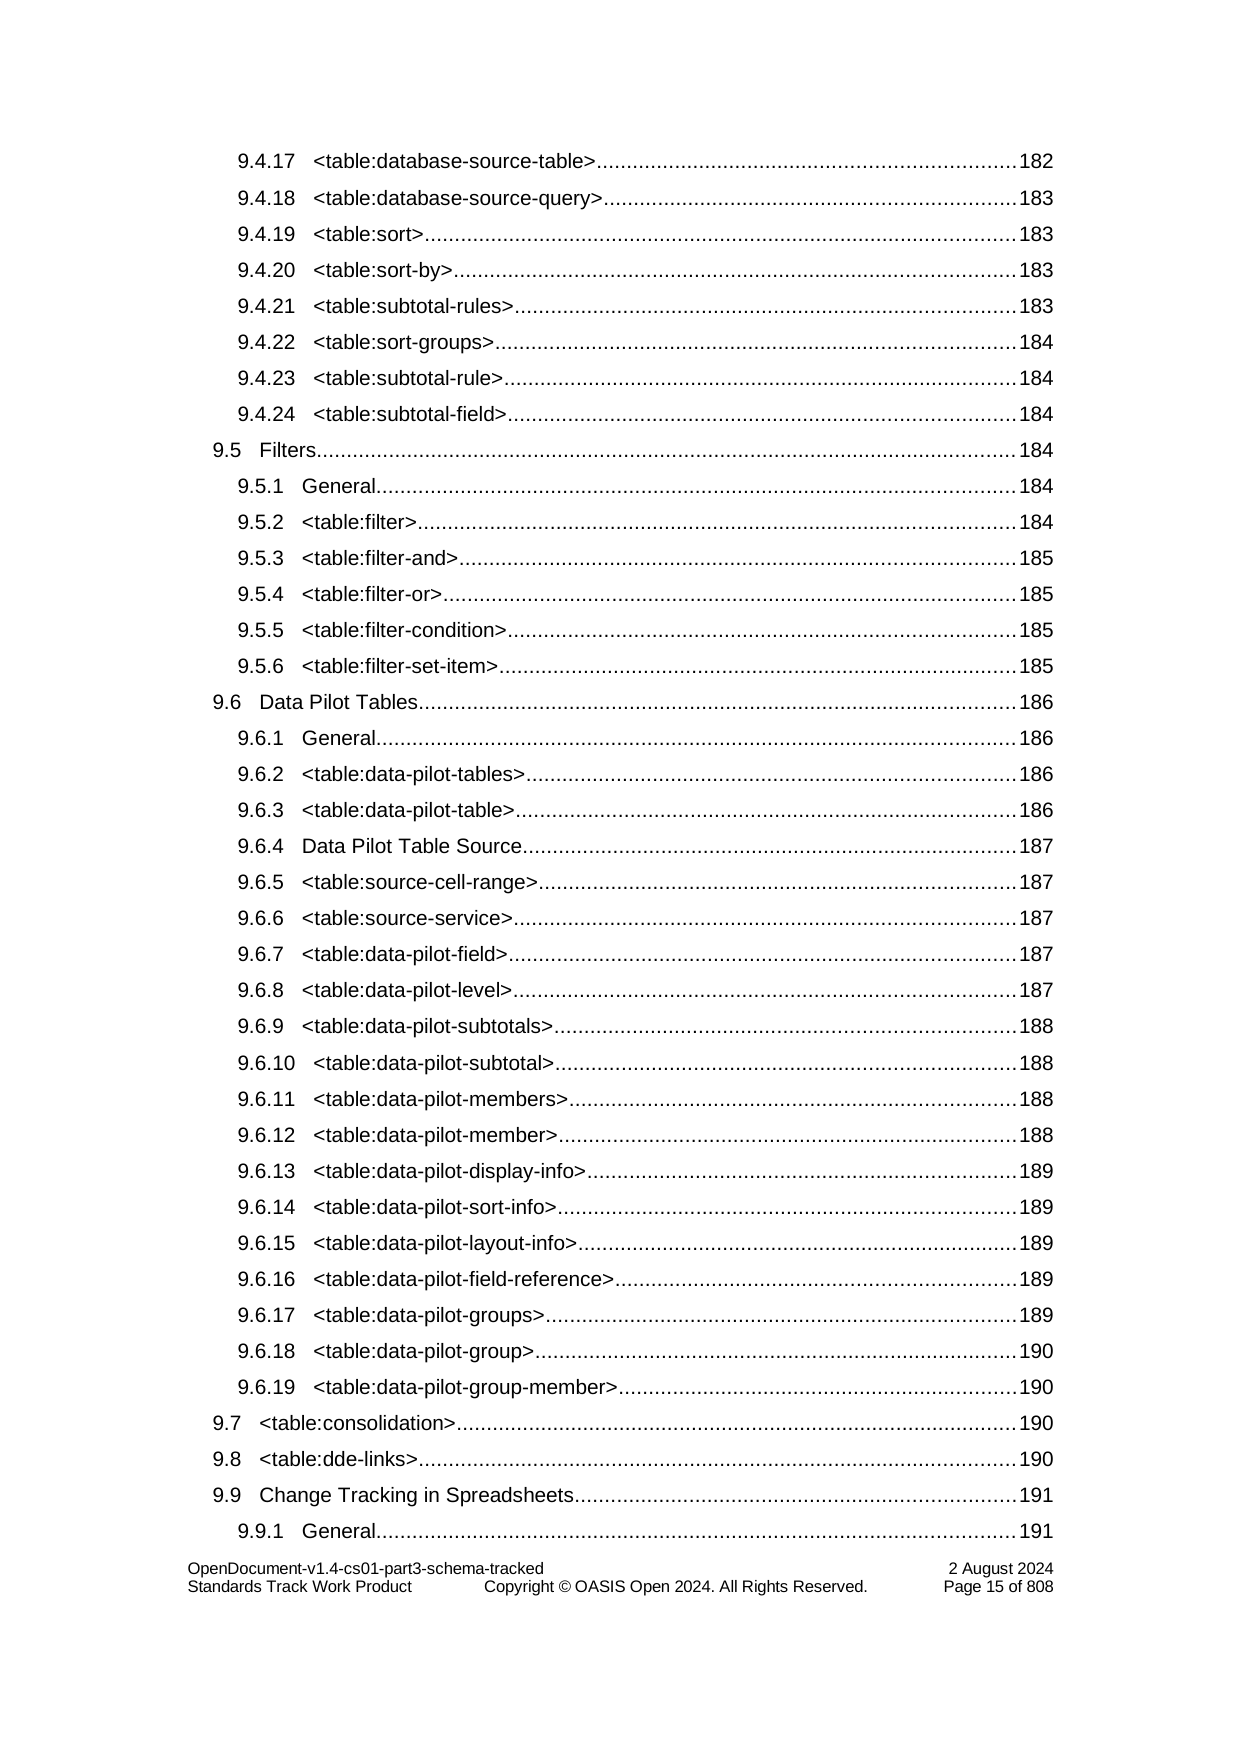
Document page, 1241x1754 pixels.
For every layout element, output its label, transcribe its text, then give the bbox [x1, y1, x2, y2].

text 9.6.19 <table:data-pilot-group-member> 190 [237, 1375, 1053, 1399]
text 9.4.18 <table:database-source-query> 183 [237, 186, 1053, 209]
text 9.6.8 <table:data-pilot-level> 187 [237, 979, 1053, 1002]
text 9.6.3 <table:data-pilot-table> 186 [237, 799, 1053, 822]
text 9.7 <table:consolidation> 190 [212, 1411, 1053, 1435]
text 9.4.22 <table:sort-groups> 184 [237, 330, 1053, 354]
text 9.6.14 <table:data-pilot-sort-info> 189 [237, 1195, 1053, 1219]
text 9.5.6 <table:filter-set-item> 185 [237, 654, 1053, 678]
text 9.6.7 <table:data-pilot-field> 187 [237, 943, 1053, 966]
text 9.6 Data Pilot Tables 186 [212, 691, 1053, 714]
text 9.5.4 <table:filter-or> 185 [237, 582, 1053, 606]
text 9.5.1 General 184 [237, 474, 1053, 498]
text 9.4.19 <table:sort> 183 [237, 222, 1053, 246]
text 9.4.20 <table:sort-by> 183 [237, 258, 1053, 282]
text 9.8 <table:dde-links> 190 [212, 1447, 1053, 1471]
text 9.4.23 <table:subtotal-rule> 184 [237, 366, 1053, 390]
text 9.6.15 <table:data-pilot-layout-info> 189 [237, 1231, 1053, 1255]
text 9.6.12 <table:data-pilot-member> 188 [237, 1123, 1053, 1147]
text 9.5 Filters 184 [212, 438, 1053, 462]
text 9.6.2 <table:data-pilot-tables> 186 [237, 763, 1053, 786]
text 9.6.4 Data Pilot Table Source 187 [237, 835, 1053, 858]
text 9.6.13 <table:data-pilot-display-info> 189 [237, 1159, 1053, 1183]
text 9.6.10 <table:data-pilot-subtotal> 188 [237, 1051, 1053, 1074]
text 9.9.1 General 191 [237, 1519, 1053, 1543]
text 9.5.5 <table:filter-condition> 185 [237, 618, 1053, 642]
text 9.6.9 <table:data-pilot-subtotals> 188 [237, 1015, 1053, 1038]
text 9.6.6 <table:source-service> 187 [237, 907, 1053, 930]
text 9.6.5 <table:source-cell-range> 187 [237, 871, 1053, 894]
text 9.4.17 <table:database-source-table> 182 [237, 150, 1053, 173]
text 9.4.21 <table:subtotal-rules> 183 [237, 294, 1053, 318]
text 9.5.2 <table:filter> 184 [237, 510, 1053, 534]
text 9.6.17 <table:data-pilot-groups> 189 [237, 1303, 1053, 1327]
text 9.6.16 <table:data-pilot-field-reference> 189 [237, 1267, 1053, 1291]
text 9.6.1 General 186 [237, 727, 1053, 750]
text 9.4.24 <table:subtotal-field> 184 [237, 402, 1053, 426]
text 9.6.11 <table:data-pilot-members> 188 [237, 1087, 1053, 1111]
text 9.6.18 <table:data-pilot-group> 190 [237, 1339, 1053, 1363]
text 9.9 Change Tracking in Spreadsheets 191 [212, 1483, 1053, 1507]
text 9.5.3 <table:filter-and> 185 [237, 546, 1053, 570]
